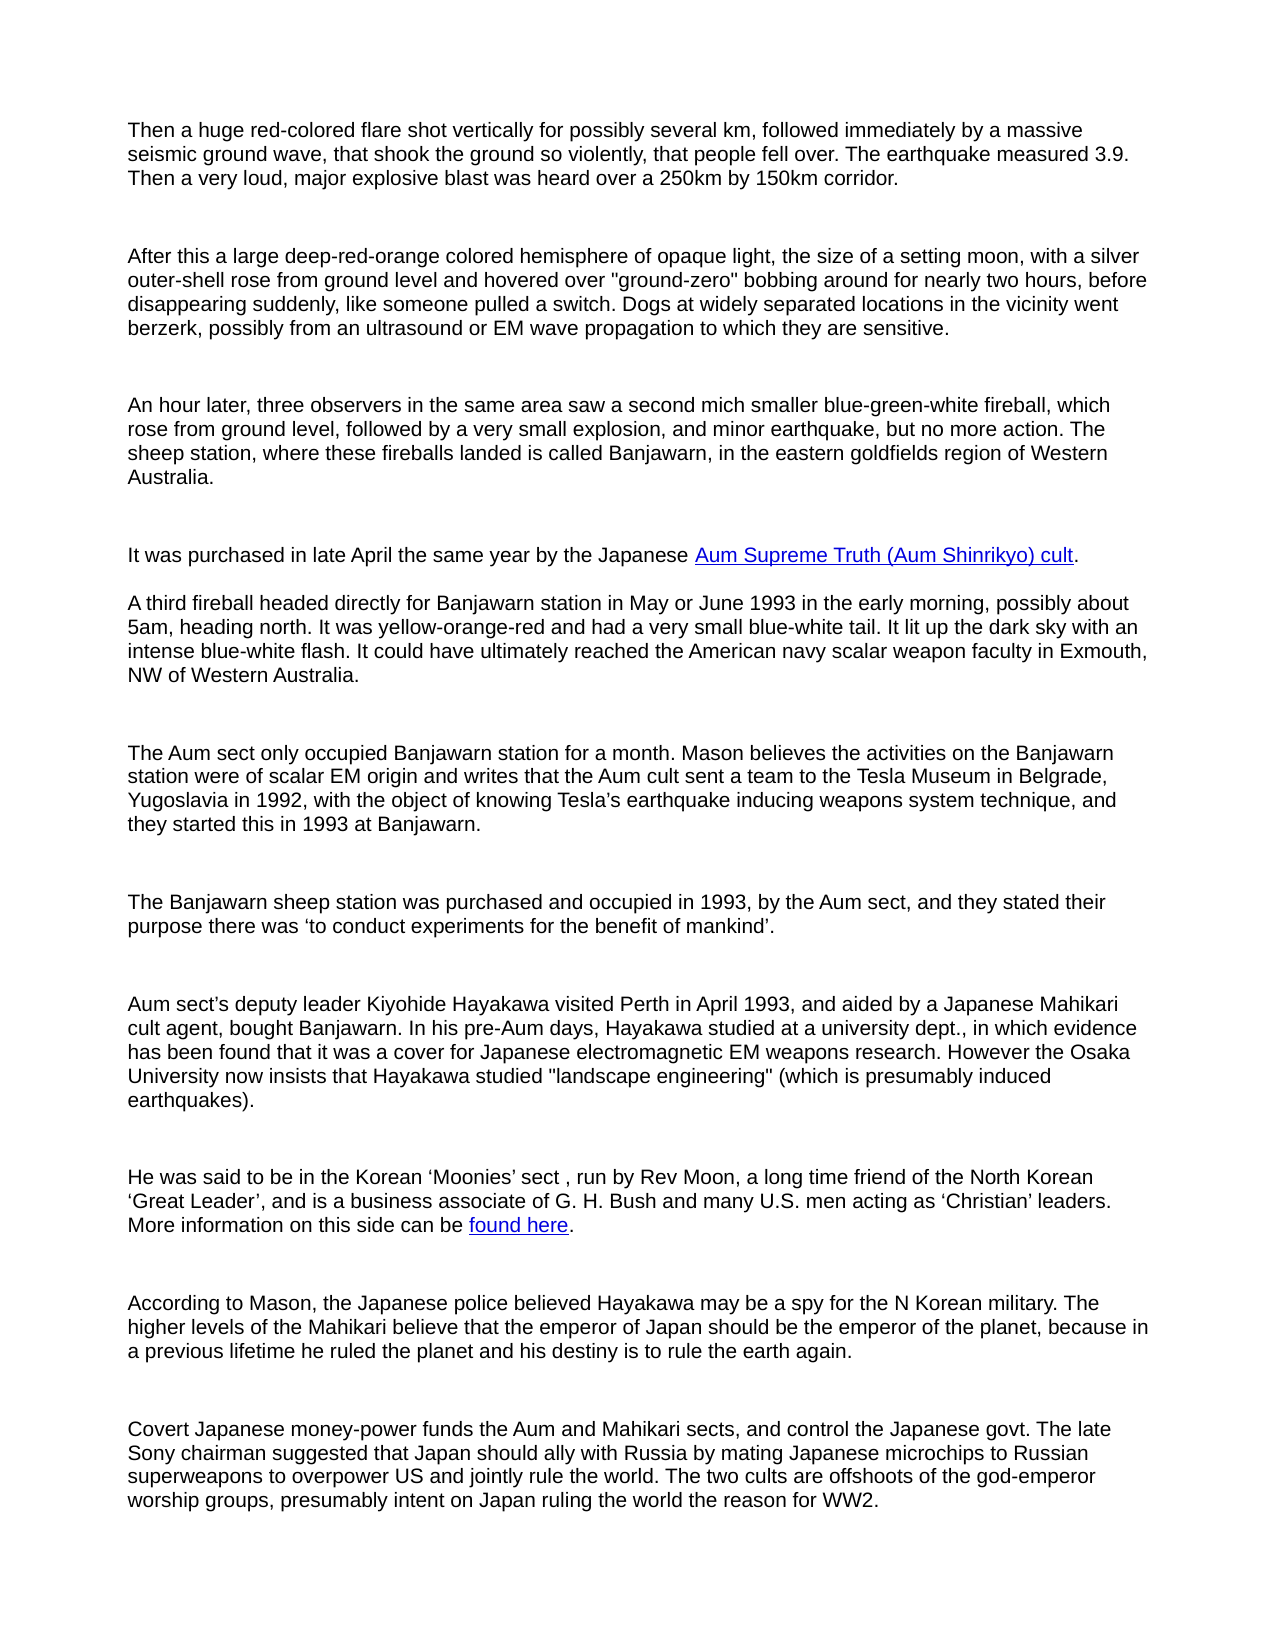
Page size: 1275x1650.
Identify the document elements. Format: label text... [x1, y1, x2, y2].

text Covert Japanese money-power funds the Aum and Mahikari sects, and control the Japanese govt. The late Sony chairman suggested that Japan should ally with Russia by mating Japanese microchips to Russian superweapons to overpower US and jointly rule the world. The two cults are offshoots of the god-emperor worship groups, presumably intent on Japan ruling the world the reason for WW2. [127, 1416, 1154, 1512]
text It was purchased in late April the same year by the Japanese Aum Supreme Truth (Aum Shinrikyo) cult. A third fireball headed directly for Banjawarn station in May or June 1993 in the early morning, possibly about 5am, heading north. It was yellow-orange-red and had a very small blue-white tail. It lit up the dark sky with an intense blue-white flash. It could have ultimately reached the American navy scalar weapon faculty in Exmouth, NW of Western Australia. [127, 543, 1154, 687]
text The Banjawarn sheep station was purchased and occupied in 1993, by the Aum sect, and they stated their purpose there was ‘to conduct experiments for the benefit of mankind’. [127, 890, 1154, 938]
text According to Mason, the Japanese police believed Hayakawa may be a spy for the N Korean military. The higher levels of the Mahikari believe that the emperor of Japan should be the emperor of the planet, because in a previous lifetime he ruled the planet and his destiny is to rule the earth again. [127, 1291, 1154, 1363]
text An hour later, three observers in the same area saw a second mich smaller blue-green-white fireball, which rose from ground level, followed by a very small explosion, and minor earthquake, but no more action. The sheep station, where these fireballs landed is called Banjawarn, in the eastern goldfields region of Western Australia. [127, 393, 1154, 489]
text Aum sect’s deputy leader Kiyohide Hayakawa visited Perth in April 1993, and aided by a Japanese Mahikari cult agent, bought Banjawarn. In his pre-Aum days, Hayakawa studied at a university dept., in which evidence has been found that it was a cover for Japanese electromagnetic EM weapons research. However the Osaka University now insists that Hayakawa studied "landscape engineering" (which is presumably induced earthquakes). [127, 992, 1154, 1111]
text Then a huge red-colored flare shot vertically for possibly several km, followed immediately by a massive seismic ground wave, that shook the ground so violently, that people fell over. The earthquake measured 3.9. Then a very loud, major explosive blast was heard over a 250km by 150km corridor. [127, 118, 1154, 190]
text The Aum sect only occupied Banjawarn station for a month. Mason believes the activities on the Banjawarn station were of scalar EM origin and writes that the Aum cult sent a team to the Tesla Museum in Belgrade, Yugoslavia in 1992, with the object of knowing Tesla’s earthquake inducing weapons system technique, and they started this in 1993 at Banjawarn. [127, 740, 1154, 836]
text He was said to be in the Korean ‘Moonies’ sect , run by Rev Moon, a long time friend of the North Korean ‘Great Leader’, and is a business associate of G. H. Bush and many U.S. men acting as ‘Christian’ leaders. More information on this side can be found here. [127, 1165, 1154, 1237]
text After this a large deep-red-orange colored hemisphere of opaque light, the size of a setting moon, with a silver outer-shell rose from ground level and hovered over "ground-zero" bobbing around for nearly two hours, before disappearing suddenly, like someone pulled a switch. Dogs at widely separated locations in the vicinity went berzerk, possibly from an ultrasound or EM wave propagation to which they are sensitive. [127, 244, 1154, 339]
